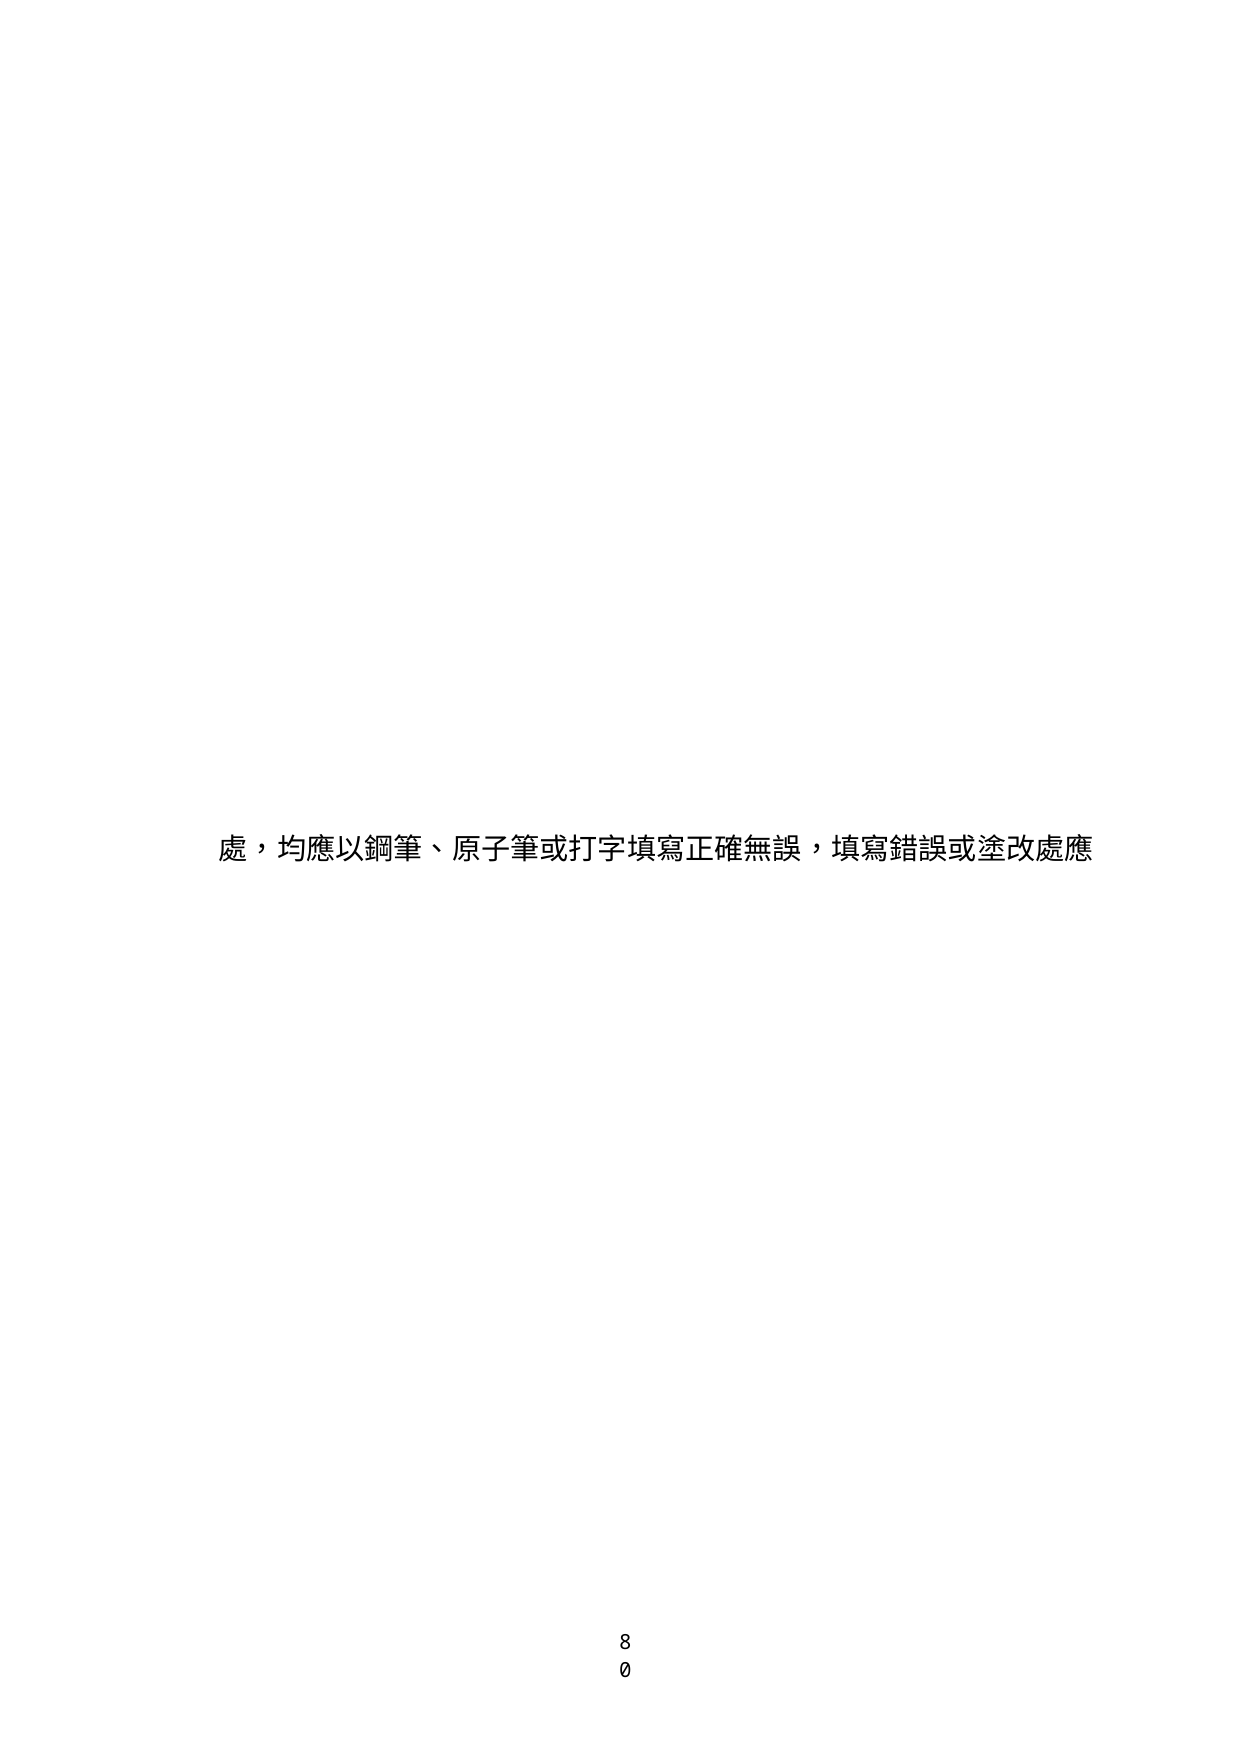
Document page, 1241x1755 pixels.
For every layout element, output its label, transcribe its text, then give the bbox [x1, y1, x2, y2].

list 處，均應以鋼筆、原子筆或打字填寫正確無誤，填寫錯誤或塗改處應 [130, 826, 1110, 868]
